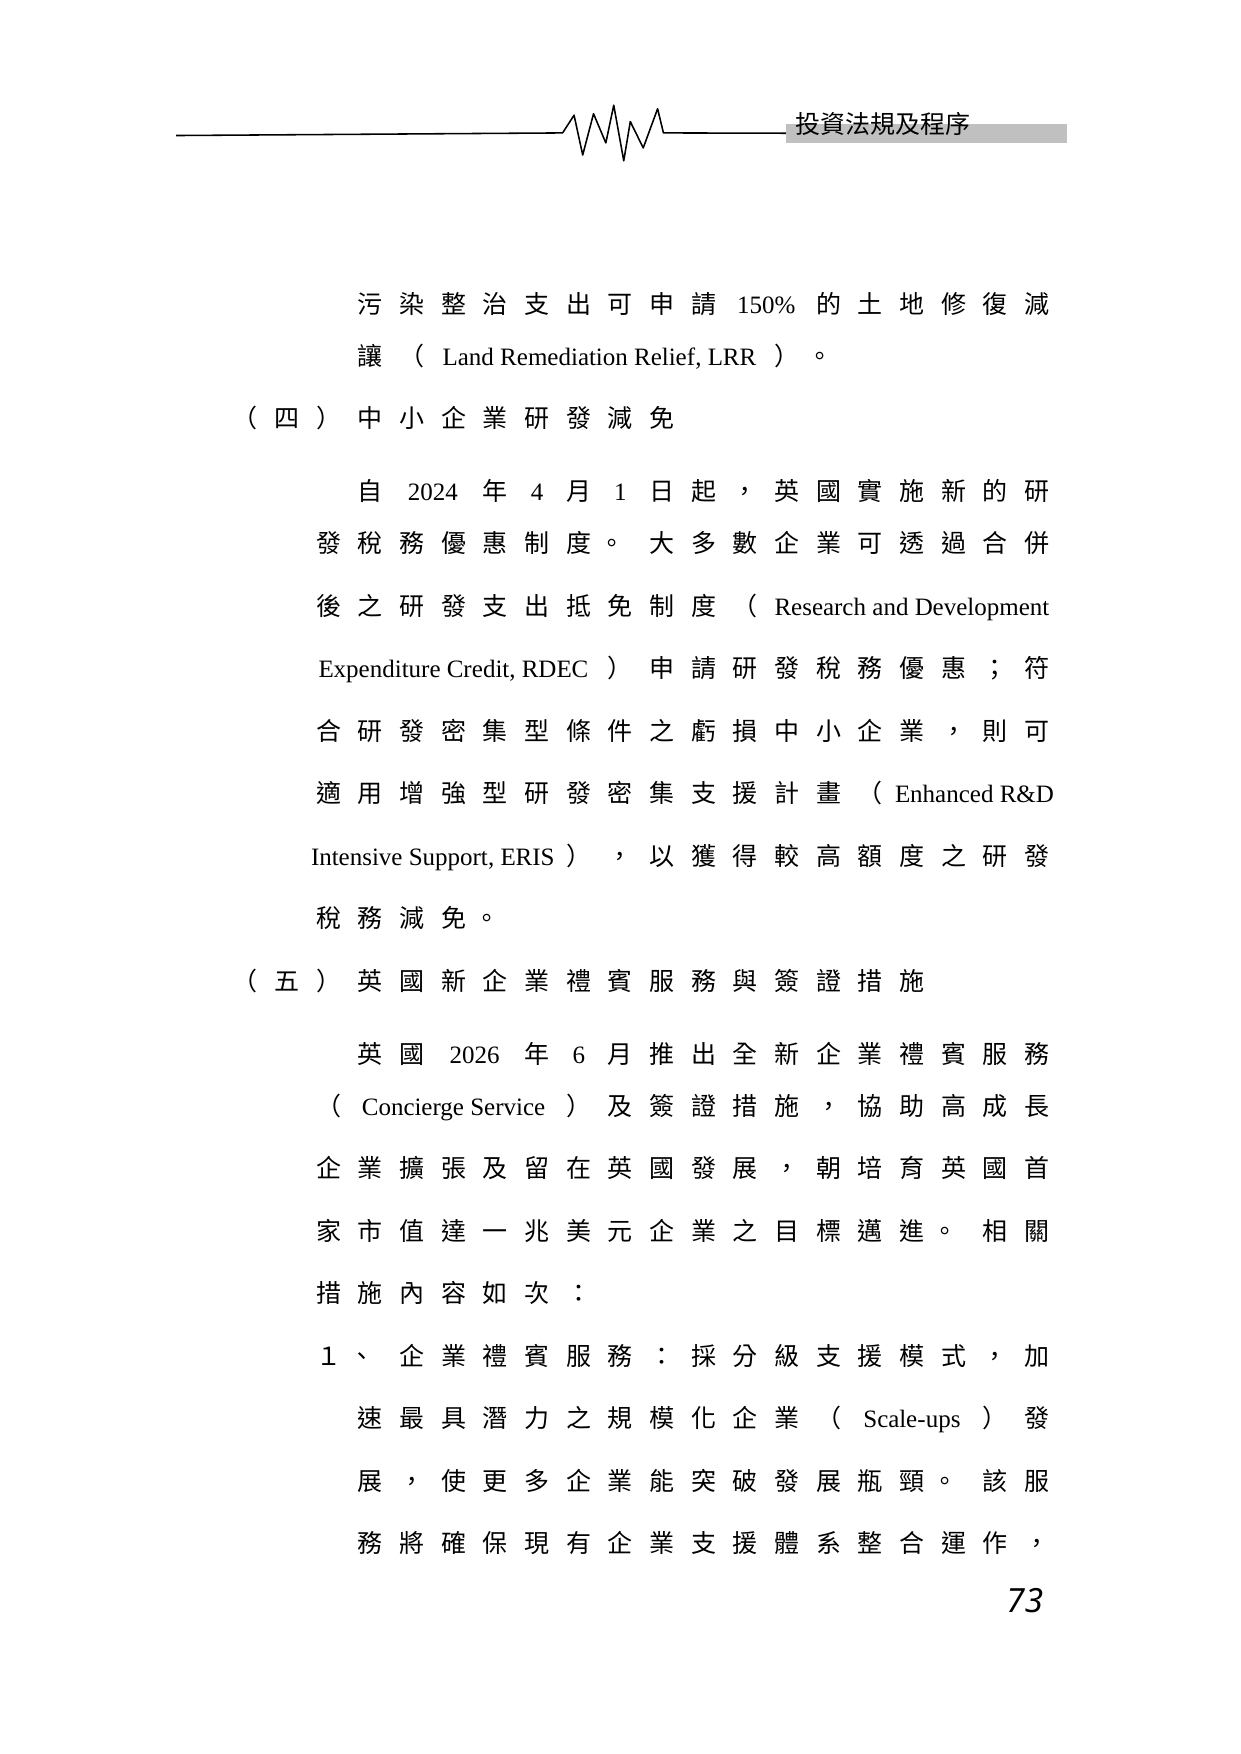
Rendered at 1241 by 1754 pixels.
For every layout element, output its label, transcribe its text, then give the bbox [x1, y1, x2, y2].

text １、企業禮賓服務：採分級支援模式，加速最具潛力之規模化企業（Scale-ups）發展，使更多企業能突破發展瓶頸。該服務將確保現有企業支援體系整合運作， [281, 1313, 1058, 1563]
text 英國2026年6月推出全新企業禮賓服務（Concierge Service）及簽證措施，協助高成長企業擴張及留在英國發展，朝培育英國首家市值達一兆美元企業之目標邁進。相關措施內容如次： [281, 1000, 1058, 1313]
text 污染整治支出可申請150%的土地修復減讓（Land Remediation Relief, LRR）。 [281, 250, 1058, 375]
text （五）英國新企業禮賓服務與簽證措施 [207, 938, 1058, 1000]
text 自2024年4月1日起，英國實施新的研發稅務優惠制度。大多數企業可透過合併後之研發支出抵免制度（Research and Development Expenditure Credit, RDEC）申請研發稅務優惠；符合研發密集型條件之虧損中小企業，則可適用增強型研發密集支援計畫（Enhanced R&D Intensive Support, ERIS），以獲得較高額度之研發稅務減免。 [281, 438, 1058, 938]
text （四）中小企業研發減免 [207, 375, 1058, 438]
